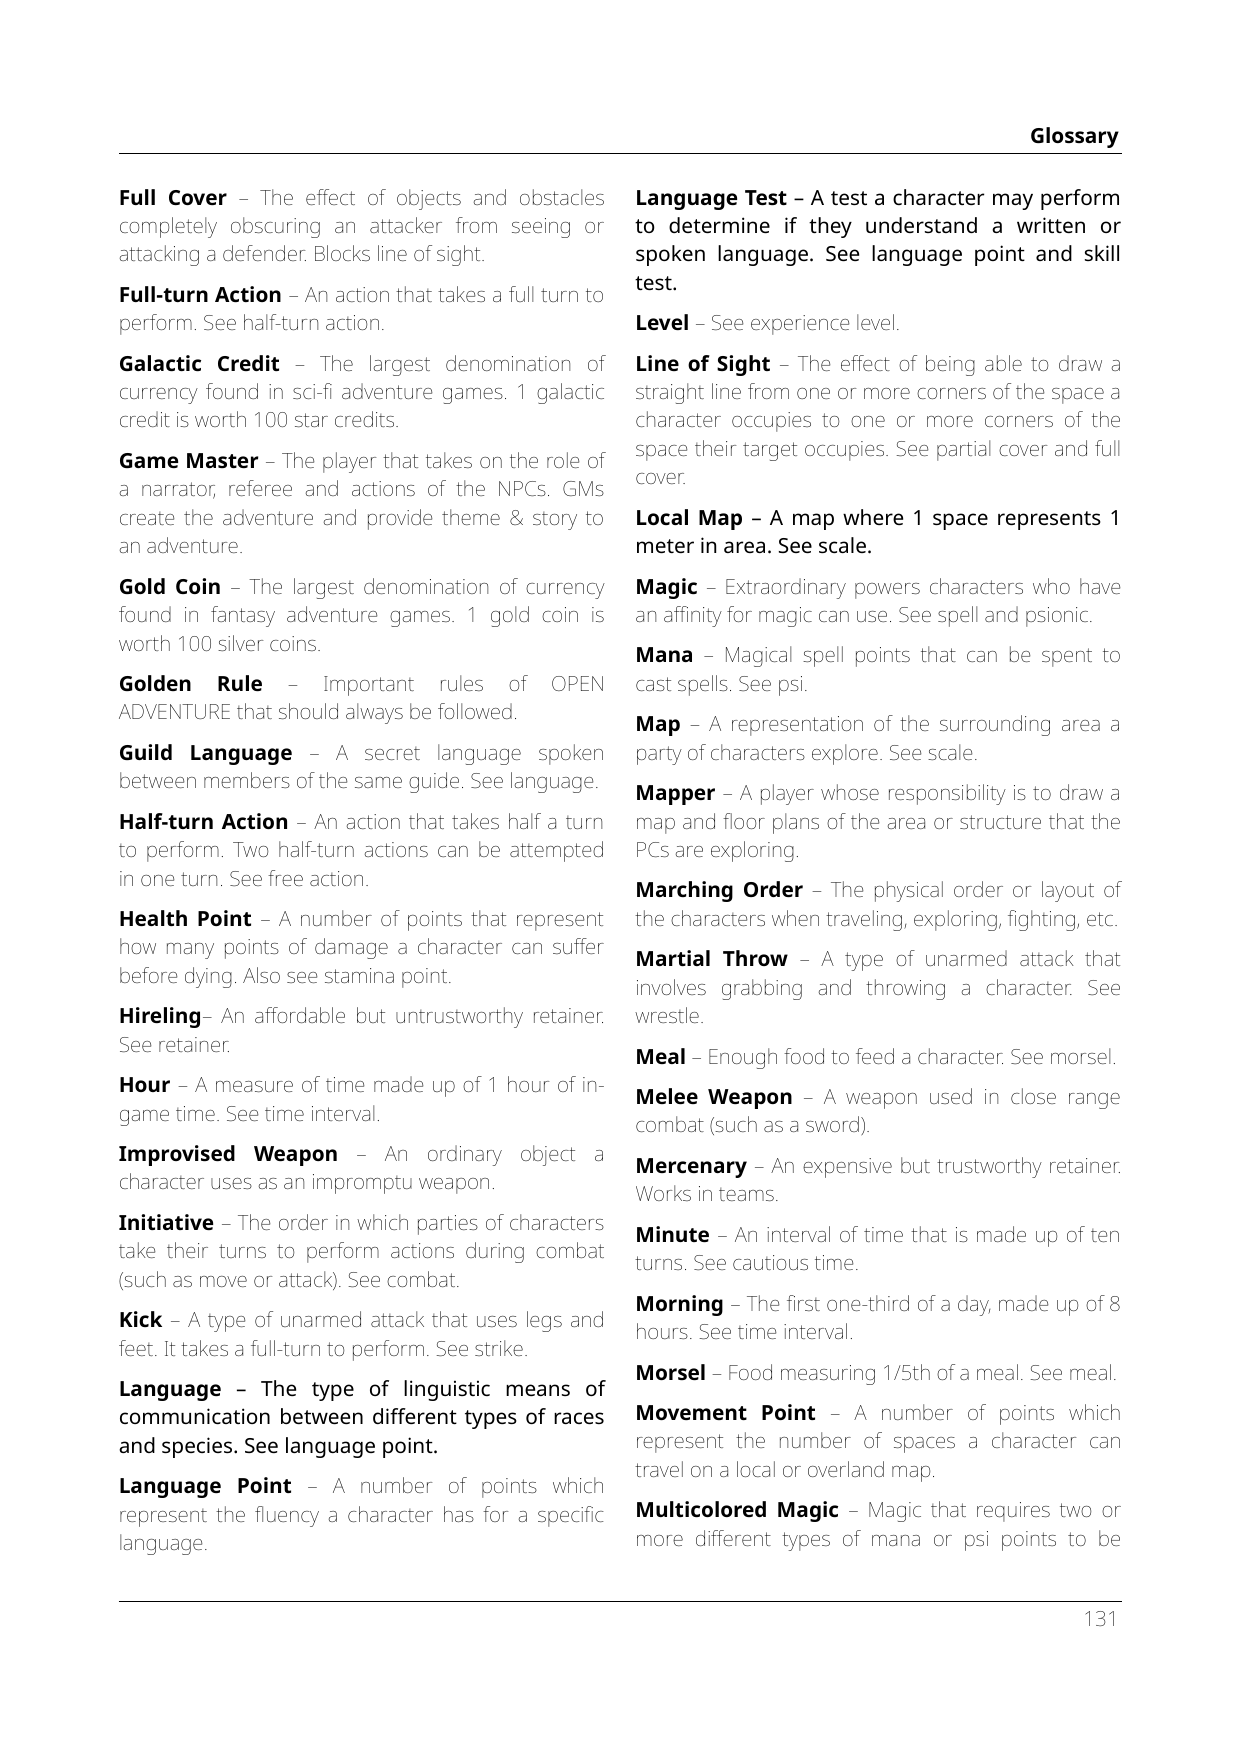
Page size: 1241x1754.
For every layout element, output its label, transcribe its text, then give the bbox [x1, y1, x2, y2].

text Local Map – A map where 1 space represents 1 meter in area. See scale. [635, 503, 1122, 560]
text Magic – Extraordinary powers characters who have an affinity for magic can use. See spell and psionic. [635, 572, 1122, 629]
text Hireling– An affordable but untrustworthy retainer. See retainer. [118, 1001, 605, 1058]
text Melee Weapon – A weapon used in close range combat (such as a sword). [635, 1082, 1122, 1139]
text Guild Language – A secret language spoken between members of the same guide. See language. [118, 738, 605, 795]
text Language – The type of linguistic means of communication between different types of races and species. See language point. [118, 1374, 605, 1459]
text Full Cover – The effect of objects and obstacles completely obscuring an attacker from seeing or attacking a defender. Blocks line of sight. [118, 183, 605, 268]
text Galactic Credit – The largest denomination of currency found in sci-fi adventure games. 1 galactic credit is worth 100 star credits. [118, 349, 605, 434]
text Multicolored Magic – Magic that requires two or more different types of mana or psi points to be [635, 1495, 1122, 1552]
text Half-turn Action – An action that takes half a turn to perform. Two half-turn actions can be attempted in one turn. See free action. [118, 807, 605, 892]
text Language Point – A number of points which represent the fluency a character has for a specific language. [118, 1471, 605, 1557]
text Initiative – The order in which parties of characters take their turns to perform actions during combat (such as move or attack). See combat. [118, 1208, 605, 1293]
text Meal – Enough food to feed a character. See morsel. [635, 1042, 1122, 1070]
text Morsel – Food measuring 1/5th of a meal. See meal. [635, 1358, 1122, 1386]
text Language Test – A test a character may perform to determine if they understand a written or spoken language. See language point and skill test. [635, 183, 1122, 296]
text Improvised Weapon – An ordinary object a character uses as an impromptu weapon. [118, 1139, 605, 1196]
text Golden Rule – Important rules of OPEN ADVENTURE that should always be followed. [118, 669, 605, 726]
text Kick – A type of unarmed attack that uses legs and feet. It takes a full-turn to perform. See strike. [118, 1305, 605, 1362]
text Morning – The first one-third of a day, made up of 8 hours. See time interval. [635, 1289, 1122, 1346]
text Full-turn Action – An action that takes a full turn to perform. See half-turn action. [118, 280, 605, 337]
text Game Master – The player that takes on the role of a narrator, referee and actions of the NPCs. GMs create the adventure and provide theme & story to an adventure. [118, 446, 605, 560]
text Mana – Magical spell points that can be spent to cast spells. See psi. [635, 641, 1122, 697]
text Movement Point – A number of points which represent the number of spaces a character can travel on a local or overland map. [635, 1398, 1122, 1483]
text Mapper – A player whose responsibility is to draw a map and floor plans of the area or structure that the PCs are exploring. [635, 778, 1122, 864]
text Level – See experience level. [635, 308, 1122, 337]
text Line of Sight – The effect of being able to draw a straight line from one or more corners of the space a character occupies to one or more corners of the space their target occupies. See partial cover and full cover. [635, 349, 1122, 491]
text Map – A representation of the surrounding area a party of characters explore. See scale. [635, 709, 1122, 766]
text Minute – An interval of time that is made up of ten turns. See cautious time. [635, 1220, 1122, 1277]
text Mercenary – An expensive but trustworthy retainer. Works in teams. [635, 1151, 1122, 1208]
text Gold Coin – The largest denomination of currency found in fantasy adventure games. 1 gold coin is worth 100 silver coins. [118, 572, 605, 657]
text Hour – A measure of time made up of 1 hour of in-game time. See time interval. [118, 1070, 605, 1127]
text Martial Throw – A type of unarmed attack that involves grabbing and throwing a character. See wrestle. [635, 944, 1122, 1030]
text Health Point – A number of points that represent how many points of damage a character can suffer before dying. Also see stamina point. [118, 904, 605, 989]
text Marching Order – The physical order or layout of the characters when traveling, exploring, fighting, etc. [635, 876, 1122, 932]
